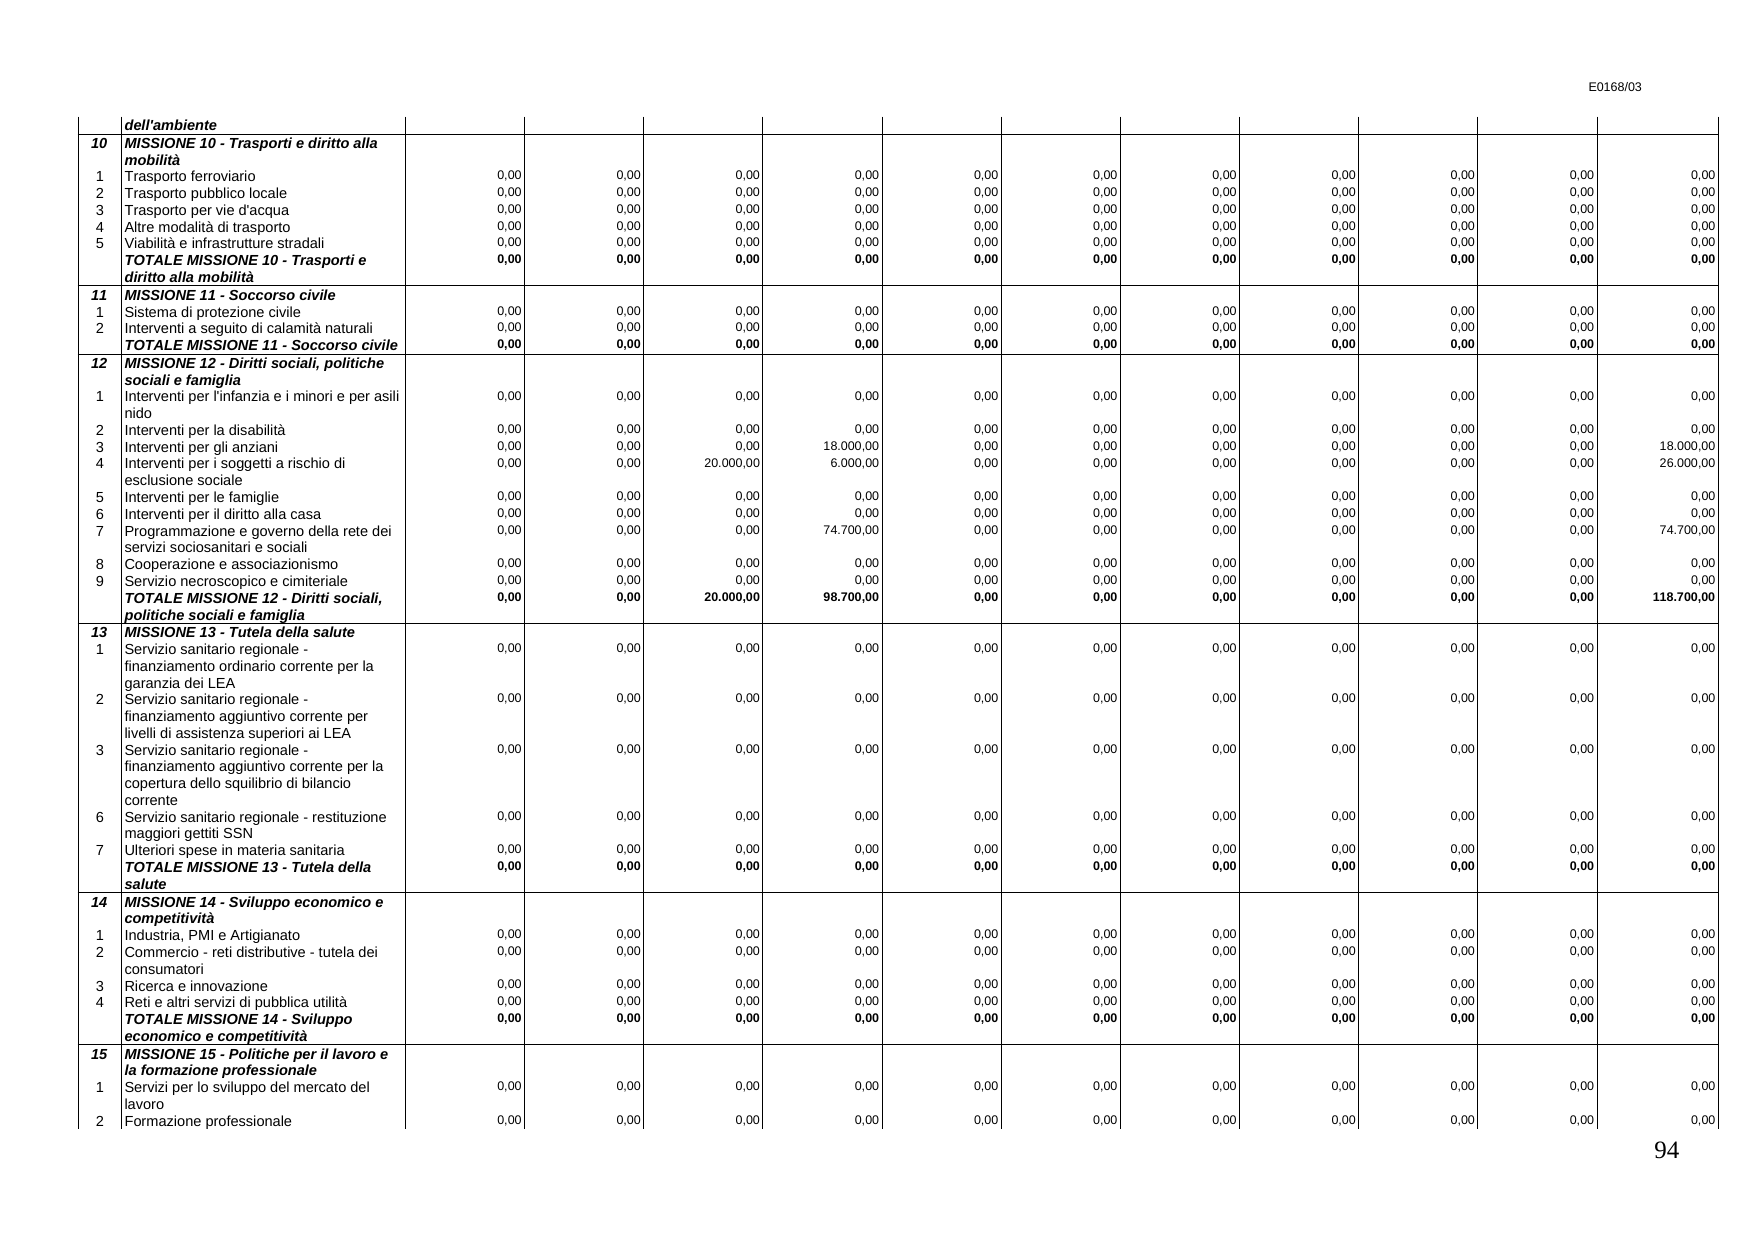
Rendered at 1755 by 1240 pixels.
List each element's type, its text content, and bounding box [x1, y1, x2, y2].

table_cell [1121, 1045, 1239, 1079]
table_cell 0,00 [883, 691, 1001, 741]
table_cell 0,00 [1240, 589, 1358, 623]
table_cell TOTALE MISSIONE 14 - Sviluppo economico e competitività [122, 1011, 405, 1044]
table_cell 0,00 [1240, 337, 1358, 353]
table_cell 0,00 [883, 168, 1001, 185]
table_cell [1478, 117, 1597, 133]
table_cell 0,00 [1478, 168, 1597, 185]
table_cell [1240, 1045, 1358, 1079]
table_cell [1359, 1045, 1477, 1079]
table_cell Sistema di protezione civile [122, 303, 405, 320]
table_cell 0,00 [1359, 522, 1477, 556]
table_cell 0,00 [1240, 455, 1358, 489]
table_cell 0,00 [525, 218, 643, 235]
table_cell 0,00 [763, 691, 882, 741]
table_cell 0,00 [1478, 388, 1597, 422]
table_cell 0,00 [1002, 556, 1120, 573]
table_cell 0,00 [1478, 489, 1597, 506]
table_cell 0,00 [1598, 252, 1718, 285]
table_cell MISSIONE 10 - Trasporti e diritto alla mobilità [122, 135, 405, 168]
table_cell 0,00 [1359, 994, 1477, 1011]
table_cell [1002, 355, 1120, 388]
table_cell 0,00 [1240, 489, 1358, 506]
table_cell 0,00 [1598, 489, 1718, 506]
table_cell 0,00 [883, 252, 1001, 285]
table_cell 0,00 [1478, 944, 1597, 977]
table_cell 2 [79, 944, 121, 977]
table_cell 0,00 [1359, 337, 1477, 353]
table_cell [1121, 135, 1239, 168]
table_cell 0,00 [525, 977, 643, 994]
table_cell 0,00 [1598, 1079, 1718, 1112]
table_cell 0,00 [644, 556, 762, 573]
table_cell [1240, 135, 1358, 168]
table_cell 0,00 [1359, 556, 1477, 573]
table_cell 0,00 [644, 320, 762, 337]
table_cell 118.700,00 [1598, 589, 1718, 623]
table_cell 1 [79, 168, 121, 185]
table_cell 0,00 [1121, 252, 1239, 285]
table_cell 0,00 [763, 489, 882, 506]
table_cell 0,00 [1478, 439, 1597, 455]
table_cell [763, 893, 882, 927]
table_cell 5 [79, 235, 121, 252]
table_cell 26.000,00 [1598, 455, 1718, 489]
table_cell 1 [79, 927, 121, 944]
table_cell [644, 117, 762, 133]
table_cell 0,00 [883, 1113, 1001, 1129]
table_cell 0,00 [763, 977, 882, 994]
table_cell 0,00 [883, 573, 1001, 589]
table_cell 0,00 [644, 439, 762, 455]
table_cell 0,00 [1478, 1079, 1597, 1112]
table_cell [763, 286, 882, 303]
table_cell 13 [79, 624, 121, 641]
table_cell 0,00 [525, 303, 643, 320]
table_cell 0,00 [406, 168, 524, 185]
table_cell 0,00 [406, 522, 524, 556]
table_cell 0,00 [1359, 842, 1477, 859]
table_cell 0,00 [1478, 573, 1597, 589]
table_cell 0,00 [1240, 741, 1358, 808]
table_cell [1359, 117, 1477, 133]
table_cell [763, 355, 882, 388]
table_cell 0,00 [525, 1079, 643, 1112]
table_cell 0,00 [1121, 741, 1239, 808]
table_cell 0,00 [406, 842, 524, 859]
table_cell 0,00 [1121, 506, 1239, 522]
table_cell 0,00 [1121, 455, 1239, 489]
table_cell 0,00 [763, 303, 882, 320]
table_cell [79, 589, 121, 623]
table_cell 0,00 [406, 944, 524, 977]
table_cell 0,00 [1121, 809, 1239, 842]
table_cell 0,00 [883, 809, 1001, 842]
table_cell 0,00 [1002, 859, 1120, 892]
table_cell 0,00 [763, 944, 882, 977]
table_cell 0,00 [406, 337, 524, 353]
table_cell 18.000,00 [763, 439, 882, 455]
table_cell 0,00 [1359, 252, 1477, 285]
table_cell 0,00 [1240, 168, 1358, 185]
table_cell 0,00 [644, 422, 762, 438]
table_cell 0,00 [763, 859, 882, 892]
table_cell 0,00 [1002, 202, 1120, 218]
table_cell 0,00 [883, 859, 1001, 892]
table_cell 0,00 [644, 573, 762, 589]
table_cell 0,00 [406, 573, 524, 589]
table_cell 0,00 [525, 641, 643, 691]
table_cell 0,00 [763, 927, 882, 944]
table_cell 0,00 [644, 489, 762, 506]
table_cell 0,00 [1478, 337, 1597, 353]
table_cell 0,00 [525, 422, 643, 438]
table_cell 15 [79, 1045, 121, 1079]
table_cell 0,00 [406, 388, 524, 422]
table_cell 0,00 [1121, 859, 1239, 892]
table_cell 4 [79, 455, 121, 489]
table_cell 0,00 [1478, 303, 1597, 320]
table_cell 0,00 [1240, 994, 1358, 1011]
table_cell [763, 1045, 882, 1079]
table_cell 0,00 [644, 1113, 762, 1129]
table_cell 0,00 [525, 202, 643, 218]
table_cell Viabilità e infrastrutture stradali [122, 235, 405, 252]
table_cell 0,00 [406, 202, 524, 218]
table_cell 0,00 [525, 927, 643, 944]
table_cell 0,00 [1598, 337, 1718, 353]
table_cell Servizio sanitario regionale - restituzione maggiori gettiti SSN [122, 809, 405, 842]
table_cell 0,00 [1478, 252, 1597, 285]
table_cell Programmazione e governo della rete dei servizi sociosanitari e sociali [122, 522, 405, 556]
table_cell 0,00 [1598, 691, 1718, 741]
table_cell 0,00 [1478, 522, 1597, 556]
table_cell 0,00 [1598, 1113, 1718, 1129]
table_cell [763, 117, 882, 133]
table_cell Servizio sanitario regionale - finanziamento aggiuntivo corrente per livelli di assistenza superiori ai LEA [122, 691, 405, 741]
table_cell 0,00 [1121, 691, 1239, 741]
table_cell 2 [79, 185, 121, 202]
table_cell 3 [79, 741, 121, 808]
table_cell Interventi per gli anziani [122, 439, 405, 455]
table_cell 0,00 [1598, 202, 1718, 218]
table_cell 3 [79, 977, 121, 994]
table_cell 0,00 [1478, 218, 1597, 235]
table_cell 0,00 [1598, 859, 1718, 892]
table_cell 0,00 [1359, 422, 1477, 438]
table_cell TOTALE MISSIONE 12 - Diritti sociali, politiche sociali e famiglia [122, 589, 405, 623]
table_cell [1598, 355, 1718, 388]
table_cell [883, 893, 1001, 927]
table_cell 0,00 [406, 556, 524, 573]
table_cell [883, 117, 1001, 133]
table_cell Servizi per lo sviluppo del mercato del lavoro [122, 1079, 405, 1112]
table_cell 0,00 [1359, 944, 1477, 977]
table_cell 0,00 [1478, 741, 1597, 808]
table_cell 0,00 [406, 741, 524, 808]
table_cell 0,00 [763, 1079, 882, 1112]
table_cell 0,00 [644, 337, 762, 353]
table_cell 0,00 [763, 641, 882, 691]
table_cell Trasporto per vie d'acqua [122, 202, 405, 218]
table_cell Interventi per le famiglie [122, 489, 405, 506]
table_cell [1359, 893, 1477, 927]
table_cell [1002, 624, 1120, 641]
table_cell 0,00 [406, 252, 524, 285]
table_cell [1478, 355, 1597, 388]
table_cell 0,00 [406, 859, 524, 892]
table_cell 0,00 [1121, 641, 1239, 691]
table_cell 0,00 [1121, 185, 1239, 202]
table_cell [1121, 355, 1239, 388]
table_cell 0,00 [1240, 235, 1358, 252]
table_cell TOTALE MISSIONE 10 - Trasporti e diritto alla mobilità [122, 252, 405, 285]
table_cell 0,00 [1240, 573, 1358, 589]
table_cell 0,00 [406, 455, 524, 489]
table_cell 0,00 [883, 218, 1001, 235]
table_cell 0,00 [525, 455, 643, 489]
table_cell 0,00 [883, 994, 1001, 1011]
table_cell 0,00 [644, 691, 762, 741]
table_cell 0,00 [406, 994, 524, 1011]
table_cell 0,00 [525, 320, 643, 337]
table_cell 0,00 [1240, 522, 1358, 556]
table_cell 0,00 [1002, 573, 1120, 589]
table_cell 3 [79, 202, 121, 218]
table_cell [1359, 355, 1477, 388]
table_cell 0,00 [1478, 1113, 1597, 1129]
table_cell 0,00 [1598, 741, 1718, 808]
table_cell 0,00 [1598, 168, 1718, 185]
table_cell 0,00 [1002, 489, 1120, 506]
table_cell Servizio necroscopico e cimiteriale [122, 573, 405, 589]
table_cell 0,00 [1478, 977, 1597, 994]
table_cell 7 [79, 842, 121, 859]
table_cell 0,00 [1598, 235, 1718, 252]
table_cell 0,00 [644, 994, 762, 1011]
table_cell Servizio sanitario regionale - finanziamento ordinario corrente per la garanzia dei LEA [122, 641, 405, 691]
table_cell 0,00 [883, 388, 1001, 422]
table_cell 0,00 [883, 1079, 1001, 1112]
table_cell 0,00 [1240, 218, 1358, 235]
table_cell [644, 893, 762, 927]
table_cell 20.000,00 [644, 455, 762, 489]
table_cell 0,00 [883, 741, 1001, 808]
table_cell 0,00 [1478, 422, 1597, 438]
table_cell [1598, 1045, 1718, 1079]
table_cell 0,00 [1359, 303, 1477, 320]
table_cell 0,00 [1240, 202, 1358, 218]
table_cell 0,00 [406, 977, 524, 994]
table_cell 0,00 [1121, 589, 1239, 623]
table_cell 0,00 [1002, 235, 1120, 252]
table_cell 0,00 [1002, 977, 1120, 994]
table_cell 0,00 [1240, 944, 1358, 977]
table_cell 6.000,00 [763, 455, 882, 489]
table_cell 0,00 [763, 809, 882, 842]
table_cell 0,00 [1598, 303, 1718, 320]
table_cell 0,00 [1002, 589, 1120, 623]
table_cell 0,00 [1359, 506, 1477, 522]
table_cell 0,00 [883, 556, 1001, 573]
table_cell 0,00 [525, 522, 643, 556]
table_cell 0,00 [883, 455, 1001, 489]
table_cell 0,00 [883, 842, 1001, 859]
table_cell 0,00 [1121, 218, 1239, 235]
table_cell [883, 1045, 1001, 1079]
table_cell 0,00 [763, 1113, 882, 1129]
table_cell 0,00 [763, 388, 882, 422]
table_cell 0,00 [525, 809, 643, 842]
table_cell 0,00 [1598, 556, 1718, 573]
table_cell 0,00 [1002, 842, 1120, 859]
table_cell 0,00 [1359, 1113, 1477, 1129]
table_cell 0,00 [644, 303, 762, 320]
table_cell 0,00 [1121, 439, 1239, 455]
table_cell 0,00 [763, 218, 882, 235]
table_cell [1121, 893, 1239, 927]
table_cell 0,00 [1240, 388, 1358, 422]
table_cell 0,00 [406, 1011, 524, 1044]
table_cell 0,00 [1240, 252, 1358, 285]
table_cell 11 [79, 286, 121, 303]
table_cell 0,00 [1359, 859, 1477, 892]
table_cell [1478, 135, 1597, 168]
table_cell 0,00 [1002, 741, 1120, 808]
table_cell 0,00 [1359, 489, 1477, 506]
table_cell 0,00 [525, 859, 643, 892]
table_cell 0,00 [1002, 303, 1120, 320]
table_cell 0,00 [1121, 927, 1239, 944]
table_cell TOTALE MISSIONE 11 - Soccorso civile [122, 337, 405, 353]
table_cell 0,00 [1240, 185, 1358, 202]
table_cell 0,00 [1478, 235, 1597, 252]
table_cell 0,00 [1478, 506, 1597, 522]
table_cell 0,00 [644, 168, 762, 185]
table_cell 1 [79, 641, 121, 691]
table_cell 0,00 [1002, 944, 1120, 977]
table_cell 10 [79, 135, 121, 168]
table_cell [1240, 286, 1358, 303]
table_cell 0,00 [1002, 185, 1120, 202]
table_cell 0,00 [525, 489, 643, 506]
table_cell 0,00 [525, 337, 643, 353]
table_cell 0,00 [1240, 1113, 1358, 1129]
table_cell 0,00 [1478, 1011, 1597, 1044]
table_cell [525, 893, 643, 927]
table_cell Altre modalità di trasporto [122, 218, 405, 235]
table_cell 0,00 [1240, 691, 1358, 741]
table_cell 0,00 [1359, 573, 1477, 589]
table_cell 74.700,00 [763, 522, 882, 556]
table_cell 0,00 [1240, 927, 1358, 944]
table_cell 0,00 [1121, 1113, 1239, 1129]
table_cell [1478, 624, 1597, 641]
table_cell 0,00 [644, 944, 762, 977]
table_cell 98.700,00 [763, 589, 882, 623]
table_cell 4 [79, 994, 121, 1011]
table_cell [406, 624, 524, 641]
table_cell 0,00 [1359, 235, 1477, 252]
table_cell 0,00 [525, 235, 643, 252]
table_cell 2 [79, 422, 121, 438]
table_cell [525, 117, 643, 133]
table_cell 0,00 [525, 691, 643, 741]
table_cell [525, 135, 643, 168]
table_cell 18.000,00 [1598, 439, 1718, 455]
table_cell 0,00 [763, 168, 882, 185]
table_cell [79, 859, 121, 892]
table_cell 0,00 [763, 573, 882, 589]
table_cell 0,00 [1598, 218, 1718, 235]
table_cell 0,00 [1240, 556, 1358, 573]
table_cell [644, 286, 762, 303]
table_cell 0,00 [1121, 522, 1239, 556]
table_cell 0,00 [1240, 439, 1358, 455]
table_cell 0,00 [644, 252, 762, 285]
table_cell 0,00 [1598, 185, 1718, 202]
table_cell 0,00 [1121, 303, 1239, 320]
table_cell [1240, 355, 1358, 388]
table_cell 0,00 [1121, 388, 1239, 422]
table_cell 6 [79, 809, 121, 842]
table_cell [883, 624, 1001, 641]
table_cell 0,00 [525, 252, 643, 285]
table_cell 0,00 [1240, 809, 1358, 842]
table_cell 0,00 [406, 589, 524, 623]
table_cell 0,00 [1359, 168, 1477, 185]
table_cell [1359, 624, 1477, 641]
table_cell 0,00 [644, 1079, 762, 1112]
table_cell 0,00 [525, 556, 643, 573]
table_cell [1002, 117, 1120, 133]
table_cell 0,00 [406, 235, 524, 252]
table_cell [406, 355, 524, 388]
table_cell 0,00 [1478, 589, 1597, 623]
table_cell 0,00 [406, 809, 524, 842]
table_cell 0,00 [406, 927, 524, 944]
table_cell 0,00 [763, 994, 882, 1011]
table_cell 0,00 [763, 185, 882, 202]
table_cell 0,00 [644, 506, 762, 522]
table_cell 0,00 [525, 573, 643, 589]
table_cell 0,00 [1121, 1011, 1239, 1044]
table_cell 0,00 [1240, 977, 1358, 994]
table_cell 0,00 [883, 944, 1001, 977]
table_cell 20.000,00 [644, 589, 762, 623]
table_cell 0,00 [763, 1011, 882, 1044]
table_cell [644, 135, 762, 168]
table_cell 0,00 [1002, 252, 1120, 285]
table_cell [525, 286, 643, 303]
table_cell 5 [79, 489, 121, 506]
table_cell 0,00 [644, 1011, 762, 1044]
table_cell 0,00 [1359, 218, 1477, 235]
table_cell 0,00 [1478, 691, 1597, 741]
table_cell [763, 135, 882, 168]
table_cell 0,00 [644, 388, 762, 422]
table_cell 0,00 [406, 1113, 524, 1129]
table_cell [406, 893, 524, 927]
table_cell [1121, 624, 1239, 641]
table_cell [79, 1011, 121, 1044]
table_cell 0,00 [1598, 842, 1718, 859]
table_cell 0,00 [644, 842, 762, 859]
table_cell Commercio - reti distributive - tutela dei consumatori [122, 944, 405, 977]
table_cell 0,00 [1121, 842, 1239, 859]
table_cell 0,00 [644, 202, 762, 218]
table_cell 0,00 [763, 556, 882, 573]
table_cell 0,00 [1002, 1011, 1120, 1044]
table_cell [644, 1045, 762, 1079]
table_cell 0,00 [883, 522, 1001, 556]
table_cell TOTALE MISSIONE 13 - Tutela della salute [122, 859, 405, 892]
table_cell 0,00 [525, 1113, 643, 1129]
table_cell Interventi per la disabilità [122, 422, 405, 438]
table_cell 0,00 [763, 422, 882, 438]
table_cell 0,00 [1478, 320, 1597, 337]
table_cell MISSIONE 11 - Soccorso civile [122, 286, 405, 303]
table_cell 0,00 [1478, 927, 1597, 944]
table_cell Servizio sanitario regionale - finanziamento aggiuntivo corrente per la copertura dello squilibrio di bilancio corrente [122, 741, 405, 808]
table_cell 0,00 [1359, 439, 1477, 455]
table_cell 0,00 [1359, 809, 1477, 842]
table_cell 1 [79, 388, 121, 422]
table_cell 0,00 [883, 1011, 1001, 1044]
table_cell 8 [79, 556, 121, 573]
table_cell 0,00 [1359, 977, 1477, 994]
table_cell 0,00 [1121, 235, 1239, 252]
table_cell 0,00 [883, 422, 1001, 438]
table_cell 0,00 [644, 927, 762, 944]
table_cell 0,00 [1359, 455, 1477, 489]
table_cell Interventi per il diritto alla casa [122, 506, 405, 522]
table_cell [525, 624, 643, 641]
table_cell 0,00 [1002, 506, 1120, 522]
table_cell 0,00 [1121, 489, 1239, 506]
table_cell 0,00 [883, 439, 1001, 455]
table_cell 0,00 [1240, 859, 1358, 892]
table_cell 0,00 [763, 252, 882, 285]
table_cell 0,00 [763, 842, 882, 859]
table_cell 0,00 [1121, 944, 1239, 977]
table_cell 0,00 [644, 809, 762, 842]
table_cell 0,00 [1002, 218, 1120, 235]
table_cell 0,00 [525, 388, 643, 422]
table_cell [883, 355, 1001, 388]
table_cell 0,00 [1121, 556, 1239, 573]
table_cell 0,00 [1121, 337, 1239, 353]
table_cell 0,00 [1478, 641, 1597, 691]
table_cell 0,00 [1002, 422, 1120, 438]
table_cell 0,00 [1359, 1079, 1477, 1112]
table_cell 0,00 [1598, 506, 1718, 522]
table_cell 0,00 [525, 589, 643, 623]
table_cell 0,00 [644, 741, 762, 808]
table_cell 0,00 [1121, 573, 1239, 589]
table_cell [1121, 286, 1239, 303]
table_cell [1478, 1045, 1597, 1079]
table_cell 0,00 [883, 927, 1001, 944]
table_cell 0,00 [1359, 388, 1477, 422]
table_cell Industria, PMI e Artigianato [122, 927, 405, 944]
table_cell [1598, 893, 1718, 927]
table_cell 0,00 [1359, 320, 1477, 337]
table_cell 0,00 [883, 641, 1001, 691]
table_cell 0,00 [1121, 168, 1239, 185]
table_cell dell'ambiente [122, 117, 405, 133]
table_cell 0,00 [1478, 185, 1597, 202]
table_cell 0,00 [1240, 303, 1358, 320]
table_cell [1359, 286, 1477, 303]
table_cell 0,00 [525, 1011, 643, 1044]
table_cell 0,00 [644, 185, 762, 202]
table_cell Cooperazione e associazionismo [122, 556, 405, 573]
table_cell 0,00 [406, 1079, 524, 1112]
table_cell 0,00 [1002, 320, 1120, 337]
table_cell [1478, 286, 1597, 303]
table_cell 0,00 [406, 506, 524, 522]
table_cell 0,00 [1240, 1079, 1358, 1112]
table_cell 0,00 [1598, 320, 1718, 337]
table_cell [1478, 893, 1597, 927]
table_cell 0,00 [525, 994, 643, 1011]
table_cell [1240, 117, 1358, 133]
table_cell 2 [79, 320, 121, 337]
table_cell [644, 355, 762, 388]
table_cell 0,00 [644, 641, 762, 691]
table_cell 0,00 [1478, 455, 1597, 489]
table_cell 0,00 [1002, 691, 1120, 741]
table_cell 14 [79, 893, 121, 927]
table_cell 0,00 [406, 422, 524, 438]
table_cell 0,00 [1598, 422, 1718, 438]
table_cell 0,00 [644, 218, 762, 235]
table_cell 0,00 [644, 235, 762, 252]
table_cell 0,00 [1002, 455, 1120, 489]
table_cell 0,00 [1002, 927, 1120, 944]
table_cell [883, 135, 1001, 168]
table_cell 1 [79, 1079, 121, 1112]
table_cell Reti e altri servizi di pubblica utilità [122, 994, 405, 1011]
table_cell 0,00 [525, 439, 643, 455]
table_cell 0,00 [1121, 994, 1239, 1011]
table_cell [79, 252, 121, 285]
table_cell 0,00 [1240, 842, 1358, 859]
table_cell 7 [79, 522, 121, 556]
table_cell 0,00 [763, 202, 882, 218]
table_cell 0,00 [1598, 641, 1718, 691]
table_cell 0,00 [1359, 1011, 1477, 1044]
table_cell 0,00 [1240, 422, 1358, 438]
table_cell 0,00 [1359, 641, 1477, 691]
table_cell Interventi a seguito di calamità naturali [122, 320, 405, 337]
table_cell 0,00 [406, 439, 524, 455]
table_cell 0,00 [1002, 1113, 1120, 1129]
table_cell 0,00 [1002, 337, 1120, 353]
table_cell 0,00 [525, 741, 643, 808]
table_cell 0,00 [1478, 842, 1597, 859]
table_cell 0,00 [1478, 809, 1597, 842]
table_cell 0,00 [1002, 439, 1120, 455]
table_cell 0,00 [763, 337, 882, 353]
table_cell 0,00 [1359, 589, 1477, 623]
table_cell 0,00 [1002, 641, 1120, 691]
table_cell 0,00 [406, 320, 524, 337]
table_cell 0,00 [1478, 994, 1597, 1011]
table_cell [1002, 1045, 1120, 1079]
table_cell [1598, 624, 1718, 641]
table_cell [763, 624, 882, 641]
table_cell Ulteriori spese in materia sanitaria [122, 842, 405, 859]
table_cell [79, 337, 121, 353]
table_cell 0,00 [1478, 556, 1597, 573]
table_cell 0,00 [1121, 422, 1239, 438]
table_cell Trasporto pubblico locale [122, 185, 405, 202]
table_cell 0,00 [1002, 388, 1120, 422]
table_cell Ricerca e innovazione [122, 977, 405, 994]
table_cell MISSIONE 13 - Tutela della salute [122, 624, 405, 641]
table_cell 0,00 [1002, 994, 1120, 1011]
table_cell 0,00 [406, 185, 524, 202]
table_cell 0,00 [406, 489, 524, 506]
table_cell 12 [79, 355, 121, 388]
table_cell [525, 1045, 643, 1079]
table_cell [1598, 286, 1718, 303]
table_cell 0,00 [1359, 202, 1477, 218]
table_cell 0,00 [525, 842, 643, 859]
table_cell 0,00 [883, 589, 1001, 623]
table_cell 0,00 [883, 489, 1001, 506]
table_cell 0,00 [406, 303, 524, 320]
table_cell 0,00 [883, 202, 1001, 218]
table_cell 0,00 [1121, 202, 1239, 218]
table_cell 0,00 [883, 506, 1001, 522]
table_cell [1598, 117, 1718, 133]
table_cell 0,00 [644, 859, 762, 892]
table_cell 0,00 [1598, 927, 1718, 944]
table_cell 0,00 [883, 977, 1001, 994]
table_cell 0,00 [406, 218, 524, 235]
table_cell 0,00 [1598, 809, 1718, 842]
table_cell 0,00 [1002, 522, 1120, 556]
table_cell 0,00 [1240, 506, 1358, 522]
table_cell 0,00 [1478, 859, 1597, 892]
table_cell 0,00 [883, 337, 1001, 353]
table_cell MISSIONE 12 - Diritti sociali, politiche sociali e famiglia [122, 355, 405, 388]
table_cell 0,00 [525, 506, 643, 522]
table_cell 0,00 [644, 522, 762, 556]
table_cell 0,00 [1598, 573, 1718, 589]
table_cell 0,00 [883, 235, 1001, 252]
table_cell 0,00 [763, 235, 882, 252]
table_cell 0,00 [763, 741, 882, 808]
table_cell 0,00 [525, 168, 643, 185]
table_cell 0,00 [1478, 202, 1597, 218]
table_cell 0,00 [883, 320, 1001, 337]
table_cell [406, 1045, 524, 1079]
table_cell 1 [79, 303, 121, 320]
table_cell [79, 117, 121, 133]
table_cell [644, 624, 762, 641]
table_cell 0,00 [1121, 320, 1239, 337]
table_cell [1240, 893, 1358, 927]
table_cell 0,00 [1240, 1011, 1358, 1044]
table_cell 0,00 [1359, 691, 1477, 741]
table_cell [1240, 624, 1358, 641]
table_cell 0,00 [1121, 1079, 1239, 1112]
table_cell [1002, 286, 1120, 303]
table_cell Trasporto ferroviario [122, 168, 405, 185]
table_cell [1002, 893, 1120, 927]
table_cell 0,00 [1598, 994, 1718, 1011]
table_cell 0,00 [1240, 320, 1358, 337]
table_cell 0,00 [1359, 741, 1477, 808]
table_cell 74.700,00 [1598, 522, 1718, 556]
table_cell 0,00 [1002, 809, 1120, 842]
table_cell 9 [79, 573, 121, 589]
table_cell [883, 286, 1001, 303]
table_cell Formazione professionale [122, 1113, 405, 1129]
table_cell 0,00 [1240, 641, 1358, 691]
table_cell [406, 117, 524, 133]
table_cell 0,00 [644, 977, 762, 994]
table_cell [406, 135, 524, 168]
table_cell 0,00 [1598, 1011, 1718, 1044]
table_cell 0,00 [406, 691, 524, 741]
table_cell [1359, 135, 1477, 168]
table_cell [1598, 135, 1718, 168]
table_cell [406, 286, 524, 303]
table_cell 3 [79, 439, 121, 455]
table_cell Interventi per i soggetti a rischio di esclusione sociale [122, 455, 405, 489]
table_cell Interventi per l'infanzia e i minori e per asili nido [122, 388, 405, 422]
table_cell 0,00 [525, 944, 643, 977]
table_cell 0,00 [763, 506, 882, 522]
table_cell 0,00 [883, 303, 1001, 320]
table_cell 0,00 [1598, 944, 1718, 977]
table_cell 0,00 [1359, 927, 1477, 944]
table_cell 0,00 [883, 185, 1001, 202]
table_cell 0,00 [1121, 977, 1239, 994]
table_cell [1002, 135, 1120, 168]
table_cell 6 [79, 506, 121, 522]
table_cell 0,00 [1359, 185, 1477, 202]
table_cell 0,00 [1598, 388, 1718, 422]
table_cell [525, 355, 643, 388]
table_cell [1121, 117, 1239, 133]
table_cell 0,00 [1598, 977, 1718, 994]
table_cell 0,00 [763, 320, 882, 337]
table_cell 2 [79, 691, 121, 741]
table_cell 4 [79, 218, 121, 235]
table_cell 0,00 [1002, 168, 1120, 185]
table_cell 0,00 [525, 185, 643, 202]
table_cell 0,00 [406, 641, 524, 691]
table_cell 2 [79, 1113, 121, 1129]
table_cell MISSIONE 14 - Sviluppo economico e competitività [122, 893, 405, 927]
table_cell 0,00 [1002, 1079, 1120, 1112]
table_cell MISSIONE 15 - Politiche per il lavoro e la formazione professionale [122, 1045, 405, 1079]
